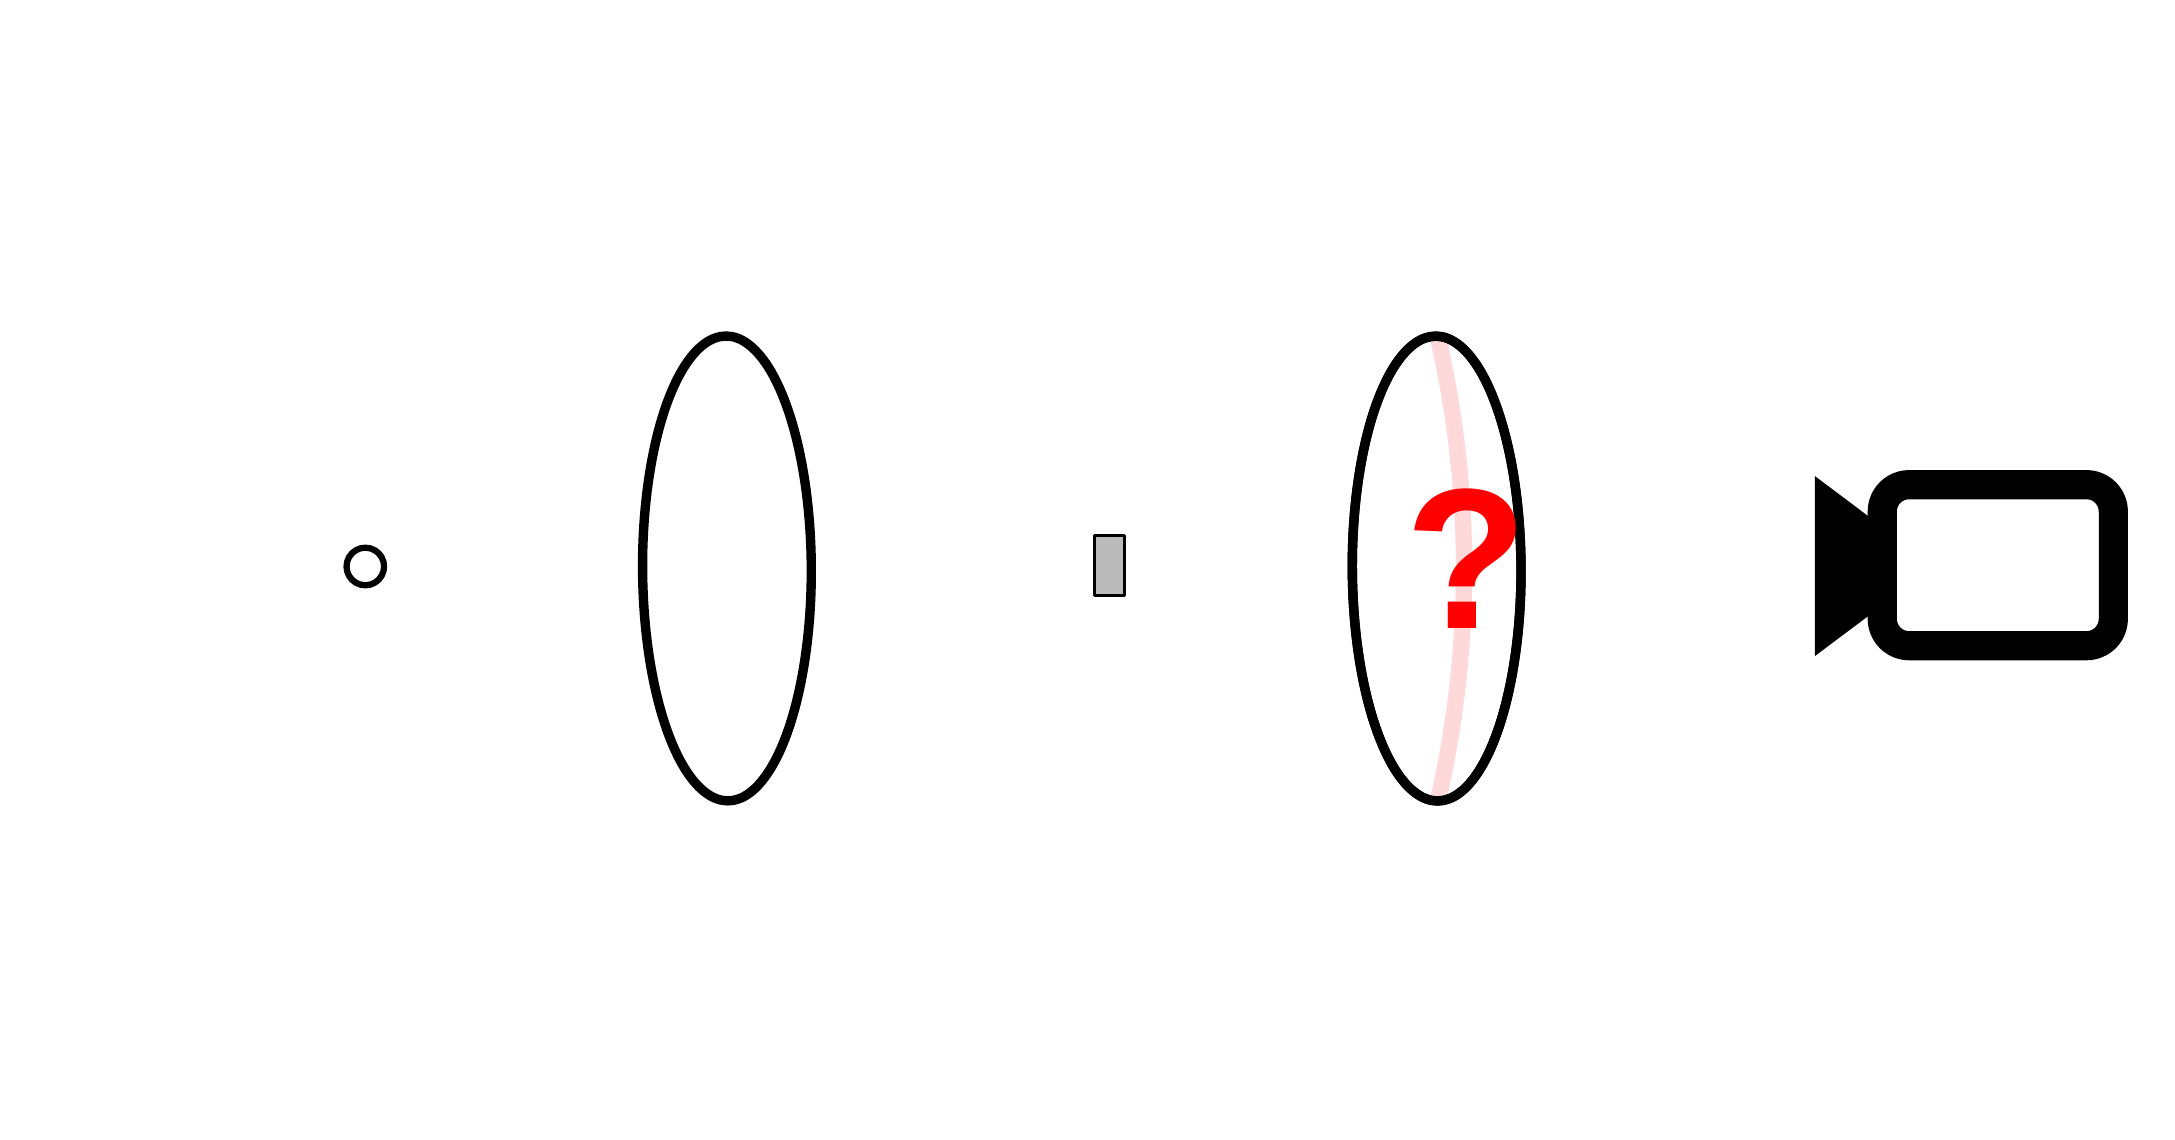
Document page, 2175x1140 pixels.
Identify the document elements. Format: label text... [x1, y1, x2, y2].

text_box [1882, 484, 2114, 646]
text_box [1814, 476, 1875, 657]
text_box [642, 336, 812, 801]
text_box [1357, 506, 1361, 627]
text_box ? [1361, 440, 1572, 679]
text_box [1371, 341, 1501, 440]
text_box [1094, 535, 1125, 596]
text_box [1368, 679, 1506, 796]
